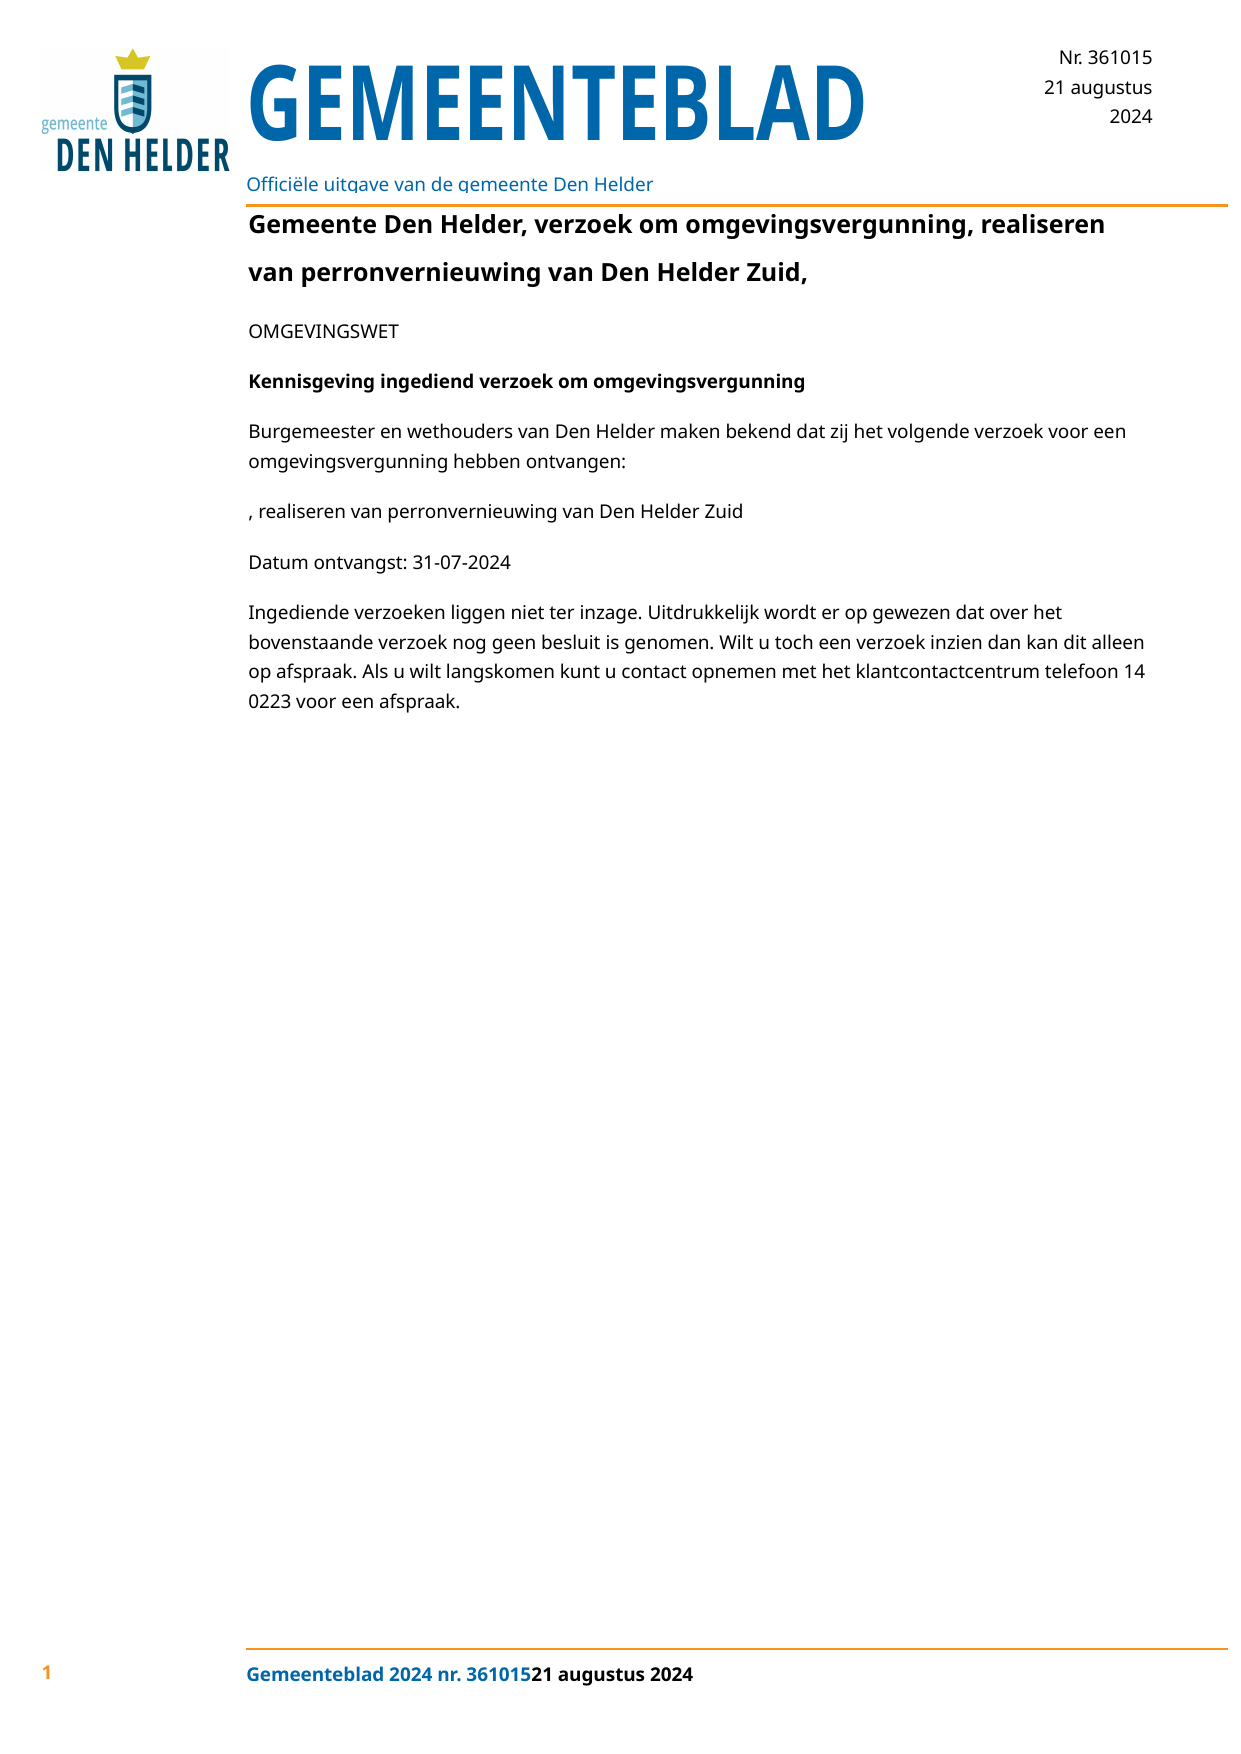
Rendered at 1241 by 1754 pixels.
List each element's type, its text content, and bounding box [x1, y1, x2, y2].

text Gemeente Den Helder, verzoek om omgevingsvergunning, realiseren van perronvernieuwing van Den Helder Zuid, [248, 207, 1152, 288]
text Datum ontvangst: 31-07-2024 [248, 549, 1152, 575]
text OMGEVINGSWET [248, 318, 1152, 344]
text , realiseren van perronvernieuwing van Den Helder Zuid [248, 499, 1152, 524]
picture [220, 160, 224, 172]
text Burgemeester en wethouders van Den Helder maken bekend dat zij het volgende verzoek voor een omgevingsvergunning hebben ontvangen: [248, 419, 1152, 474]
text Kennisgeving ingediend verzoek om omgevingsvergunning [248, 368, 1152, 394]
picture [182, 144, 187, 165]
picture [100, 154, 106, 172]
picture [63, 144, 68, 165]
picture [41, 47, 231, 172]
picture [130, 157, 135, 172]
text Ingediende verzoeken liggen niet ter inzage. Uitdrukkelijk wordt er op gewezen dat over het bovenstaande verzoek nog geen besluit is genomen. Wilt u toch een verzoek inzien dan kan dit alleen op afspraak. Als u wilt langskomen kunt u contact opnemen met het klantcontactcentrum telefoon 14 0223 voor een afspraak. [248, 599, 1152, 714]
